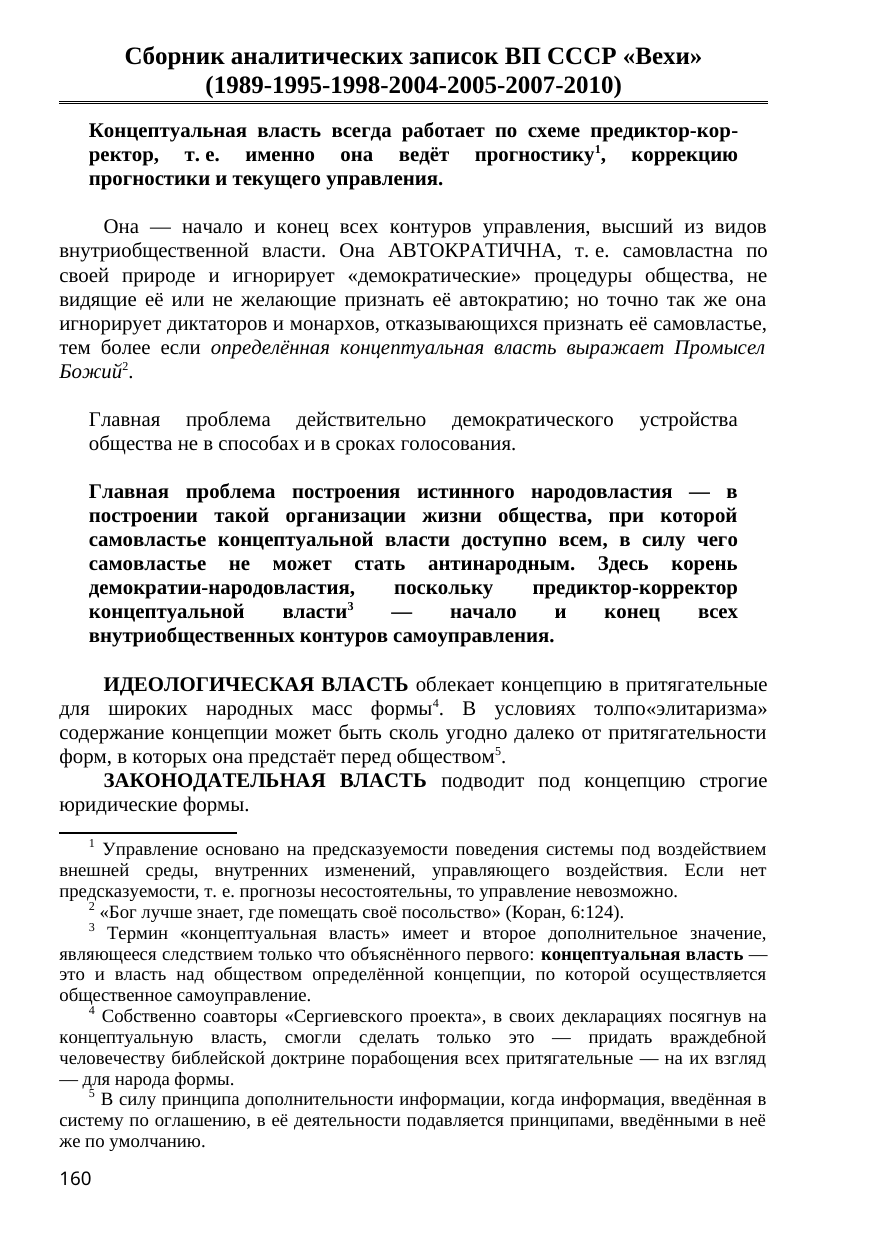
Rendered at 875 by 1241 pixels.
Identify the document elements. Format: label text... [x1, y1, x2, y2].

text Главная проблема действительно демократического устройства общества не в способах и в сроках голосования. [89, 407, 738, 455]
text «Бог лучше знает, где помещать своё посольство» (Коран, 6:124). [59, 902, 768, 922]
text ЗАКОНОДАТЕЛЬНАЯ ВЛАСТЬ подводит под концепцию строгие юридические формы. [59, 768, 768, 816]
text Главная проблема построения истинного народовластия — в построении такой организации жизни общества, при которой самовластье концептуальной власти доступно всем, в силу чего самовластье не может стать антинародным. Здесь корень демократии-народовластия, поскольку предиктор-корректор концептуальной власти — начало и конец всех внутриобщественных контуров самоуправления. [89, 479, 738, 647]
text Концептуальная власть всегда работает по схеме предиктор-кор­ректор, т. е. именно она ведёт прогностику, коррекцию прогностики и текущего управления. [89, 118, 738, 190]
text Термин «концептуальная власть» имеет и второе дополнительное значение, являющееся следствием только что объяснённого первого: концептуальная власть — это и власть над обществом определённой концепции, по которой осуществляется общественное самоуправление. [59, 922, 768, 1006]
text В силу принципа дополнительности информации, когда информация, введённая в систему по оглашению, в её деятельности подавляется принципами, введёнными в неё же по умолчанию. [59, 1089, 768, 1152]
text ИДЕОЛОГИЧЕСКАЯ ВЛАСТЬ облекает концепцию в притягательные для широких народных масс формы. В условиях толпо­«элитаризма» содержание концепции может быть сколь угодно далеко от притягательности форм, в которых она предстаёт перед обществом. [59, 672, 768, 768]
text Собственно соавторы «Сергиевского проекта», в своих декларациях посягнув на концептуальную власть, смогли сделать только это — придать враждебной человечеству библейской доктрине порабощения всех притягательные — на их взгляд — для народа формы. [59, 1006, 768, 1089]
text Она — начало и конец всех контуров управления, высший из видов внутриобщественной власти. Она АВТОКРАТИЧНА, т. е. самовластна по своей природе и игнорирует «демократические» процедуры общества, не видящие её или не желающие признать её автократию; но точно так же она игнорирует диктаторов и монархов, отказывающихся признать её самовластье, тем более если определённая концептуальная власть выражает Промысел Божий. [59, 214, 768, 383]
text Управление основано на предсказуемости поведения системы под воздействием внешней среды, внутренних изменений, управляющего воздействия. Если нет предсказуемости, т. е. прогнозы несостоятельны, то управление невозможно. [59, 839, 768, 902]
